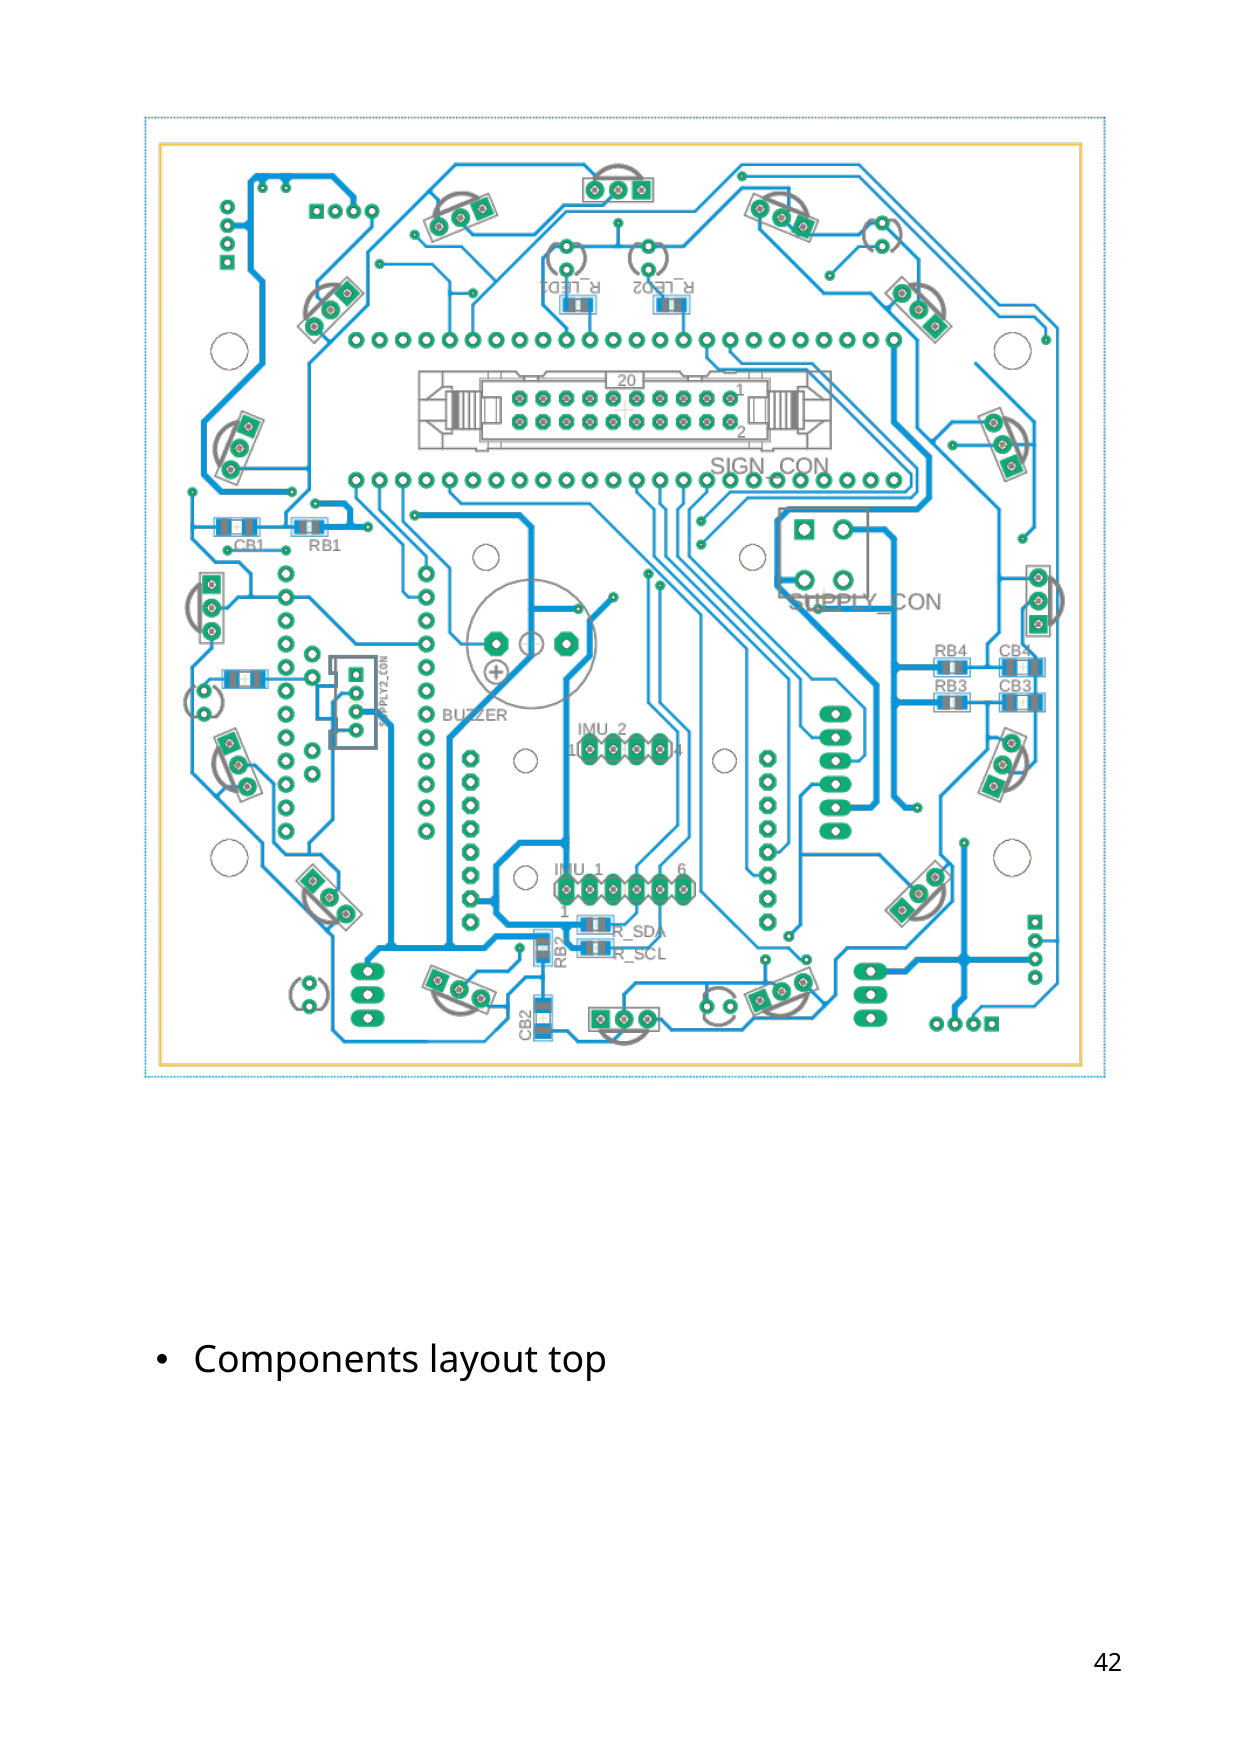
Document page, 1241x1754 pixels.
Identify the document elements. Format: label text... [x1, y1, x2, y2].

picture [118, 90, 1123, 1095]
list Components layout top [156, 1333, 1122, 1384]
